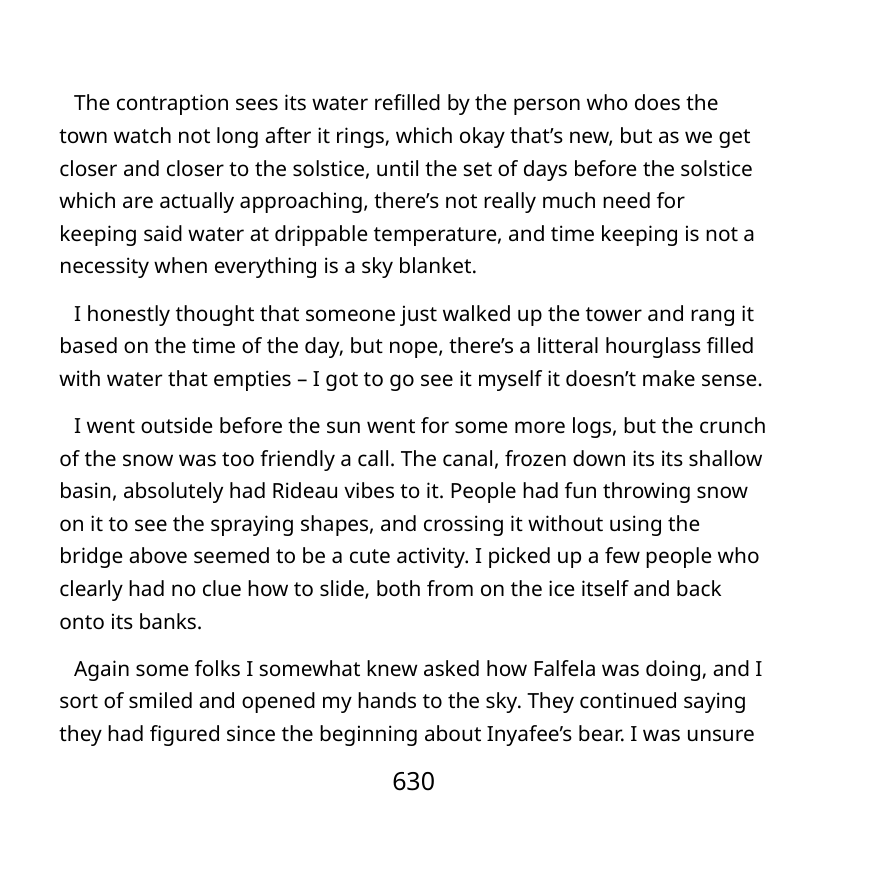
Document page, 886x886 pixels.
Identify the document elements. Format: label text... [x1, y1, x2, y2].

text Again some folks I somewhat knew asked how Falfela was doing, and I sort of smiled and opened my hands to the sky. They continued saying they had figured since the beginning about Inyafee’s bear. I was unsure [59, 654, 768, 748]
text I honestly thought that someone just walked up the tower and rang it based on the time of the day, but nope, there’s a litteral hourglass filled with water that empties – I got to go see it myself it doesn’t make sense. [59, 299, 768, 392]
text I went outside before the sun went for some more logs, but the crunch of the snow was too friendly a call. The canal, frozen down its its shallow basin, absolutely had Rideau vibes to it. People had fun throwing snow on it to see the spraying shapes, and crossing it without using the bridge above seemed to be a cute activity. I picked up a few people who clearly had no clue how to slide, both from on the ice itself and back onto its banks. [59, 411, 768, 635]
text The contraption sees its water refilled by the person who does the town watch not long after it rings, which okay that’s new, but as we get closer and closer to the solstice, until the set of days before the solstice which are actually approaching, there’s not really much need for keeping said water at drippable temperature, and time keeping is not a necessity when everything is a sky blanket. [59, 88, 768, 280]
